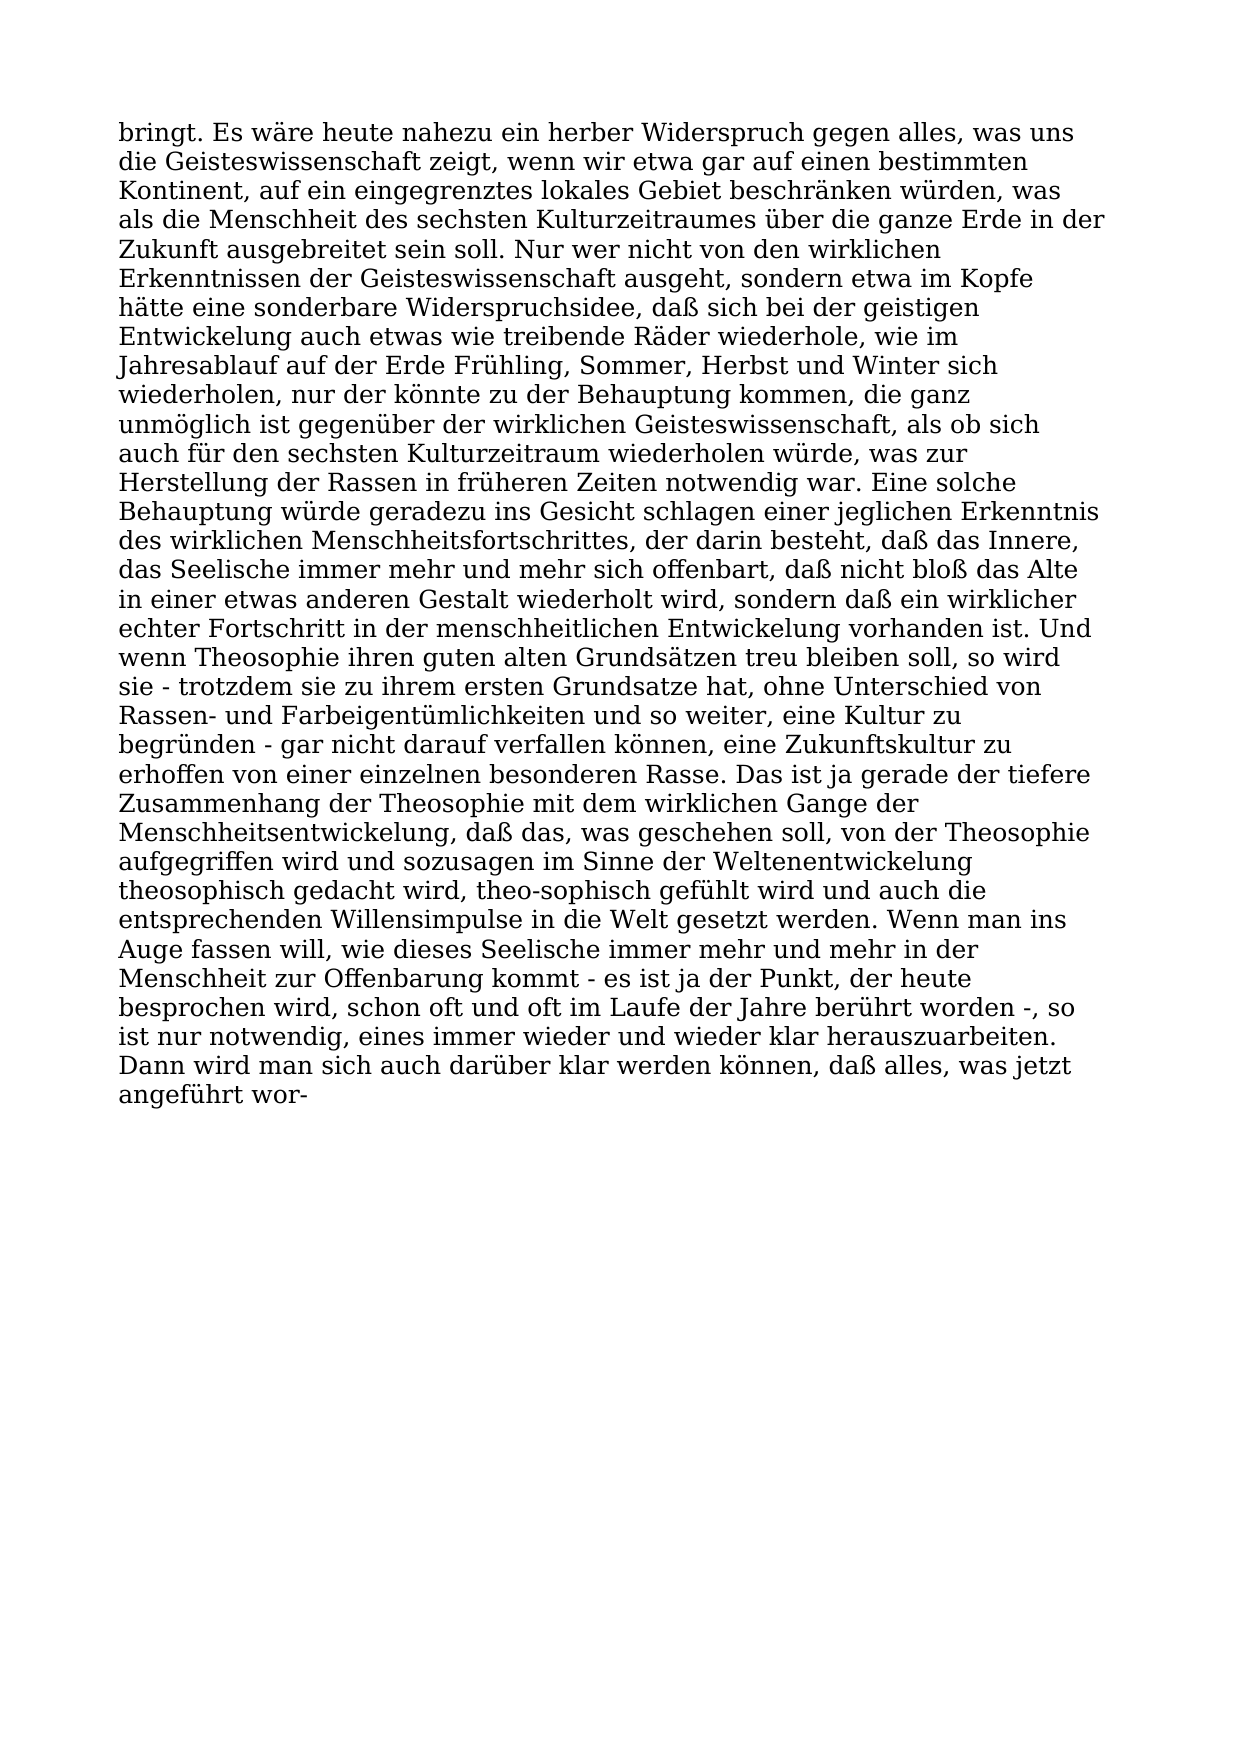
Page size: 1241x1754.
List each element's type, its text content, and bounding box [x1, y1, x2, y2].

text wenn Theosophie ihren guten alten Grundsätzen treu bleiben soll, so wird [118, 643, 1122, 672]
text begründen - gar nicht darauf verfallen können, eine Zukunftskultur zu [118, 731, 1122, 760]
text hätte eine sonderbare Widerspruchsidee, daß sich bei der geistigen [118, 293, 1122, 322]
text unmöglich ist gegenüber der wirklichen Geisteswissenschaft, als ob sich [118, 410, 1122, 439]
text angeführt wor- [118, 1081, 1122, 1110]
text Kontinent, auf ein eingegrenztes lokales Gebiet beschränken würden, was [118, 176, 1122, 206]
text Menschheit zur Offenbarung kommt - es ist ja der Punkt, der heute [118, 964, 1122, 993]
text Entwickelung auch etwas wie treibende Räder wiederhole, wie im [118, 322, 1122, 351]
text auch für den sechsten Kulturzeitraum wiederholen würde, was zur [118, 439, 1122, 468]
text besprochen wird, schon oft und oft im Laufe der Jahre berührt worden -, so [118, 993, 1122, 1022]
text Zusammenhang der Theosophie mit dem wirklichen Gange der [118, 789, 1122, 818]
text bringt. Es wäre heute nahezu ein herber Widerspruch gegen alles, was uns [118, 118, 1122, 147]
text Dann wird man sich auch darüber klar werden können, daß alles, was jetzt [118, 1051, 1122, 1081]
text theosophisch gedacht wird, theo-sophisch gefühlt wird und auch die [118, 876, 1122, 906]
text erhoffen von einer einzelnen besonderen Rasse. Das ist ja gerade der tiefere [118, 760, 1122, 789]
text das Seelische immer mehr und mehr sich offenbart, daß nicht bloß das Alte [118, 556, 1122, 585]
text Erkenntnissen der Geisteswissenschaft ausgeht, sondern etwa im Kopfe [118, 264, 1122, 293]
text Behauptung würde geradezu ins Gesicht schlagen einer jeglichen Erkenntnis [118, 497, 1122, 526]
text Menschheitsentwickelung, daß das, was geschehen soll, von der Theosophie [118, 818, 1122, 847]
text sie - trotzdem sie zu ihrem ersten Grundsatze hat, ohne Unterschied von [118, 672, 1122, 701]
text des wirklichen Menschheitsfortschrittes, der darin besteht, daß das Innere, [118, 526, 1122, 556]
text Auge fassen will, wie dieses Seelische immer mehr und mehr in der [118, 935, 1122, 964]
text in einer etwas anderen Gestalt wiederholt wird, sondern daß ein wirklicher [118, 585, 1122, 614]
text ist nur notwendig, eines immer wieder und wieder klar herauszuarbeiten. [118, 1022, 1122, 1051]
text aufgegriffen wird und sozusagen im Sinne der Weltenentwickelung [118, 847, 1122, 876]
text wiederholen, nur der könnte zu der Behauptung kommen, die ganz [118, 381, 1122, 410]
text Jahresablauf auf der Erde Frühling, Sommer, Herbst und Winter sich [118, 351, 1122, 381]
text entsprechenden Willensimpulse in die Welt gesetzt werden. Wenn man ins [118, 906, 1122, 935]
text als die Menschheit des sechsten Kulturzeitraumes über die ganze Erde in der [118, 206, 1122, 235]
text echter Fortschritt in der menschheitlichen Entwickelung vorhanden ist. Und [118, 614, 1122, 643]
text die Geisteswissenschaft zeigt, wenn wir etwa gar auf einen bestimmten [118, 147, 1122, 176]
text Rassen- und Farbeigentümlichkeiten und so weiter, eine Kultur zu [118, 701, 1122, 731]
text Herstellung der Rassen in früheren Zeiten notwendig war. Eine solche [118, 468, 1122, 497]
text Zukunft ausgebreitet sein soll. Nur wer nicht von den wirklichen [118, 235, 1122, 264]
